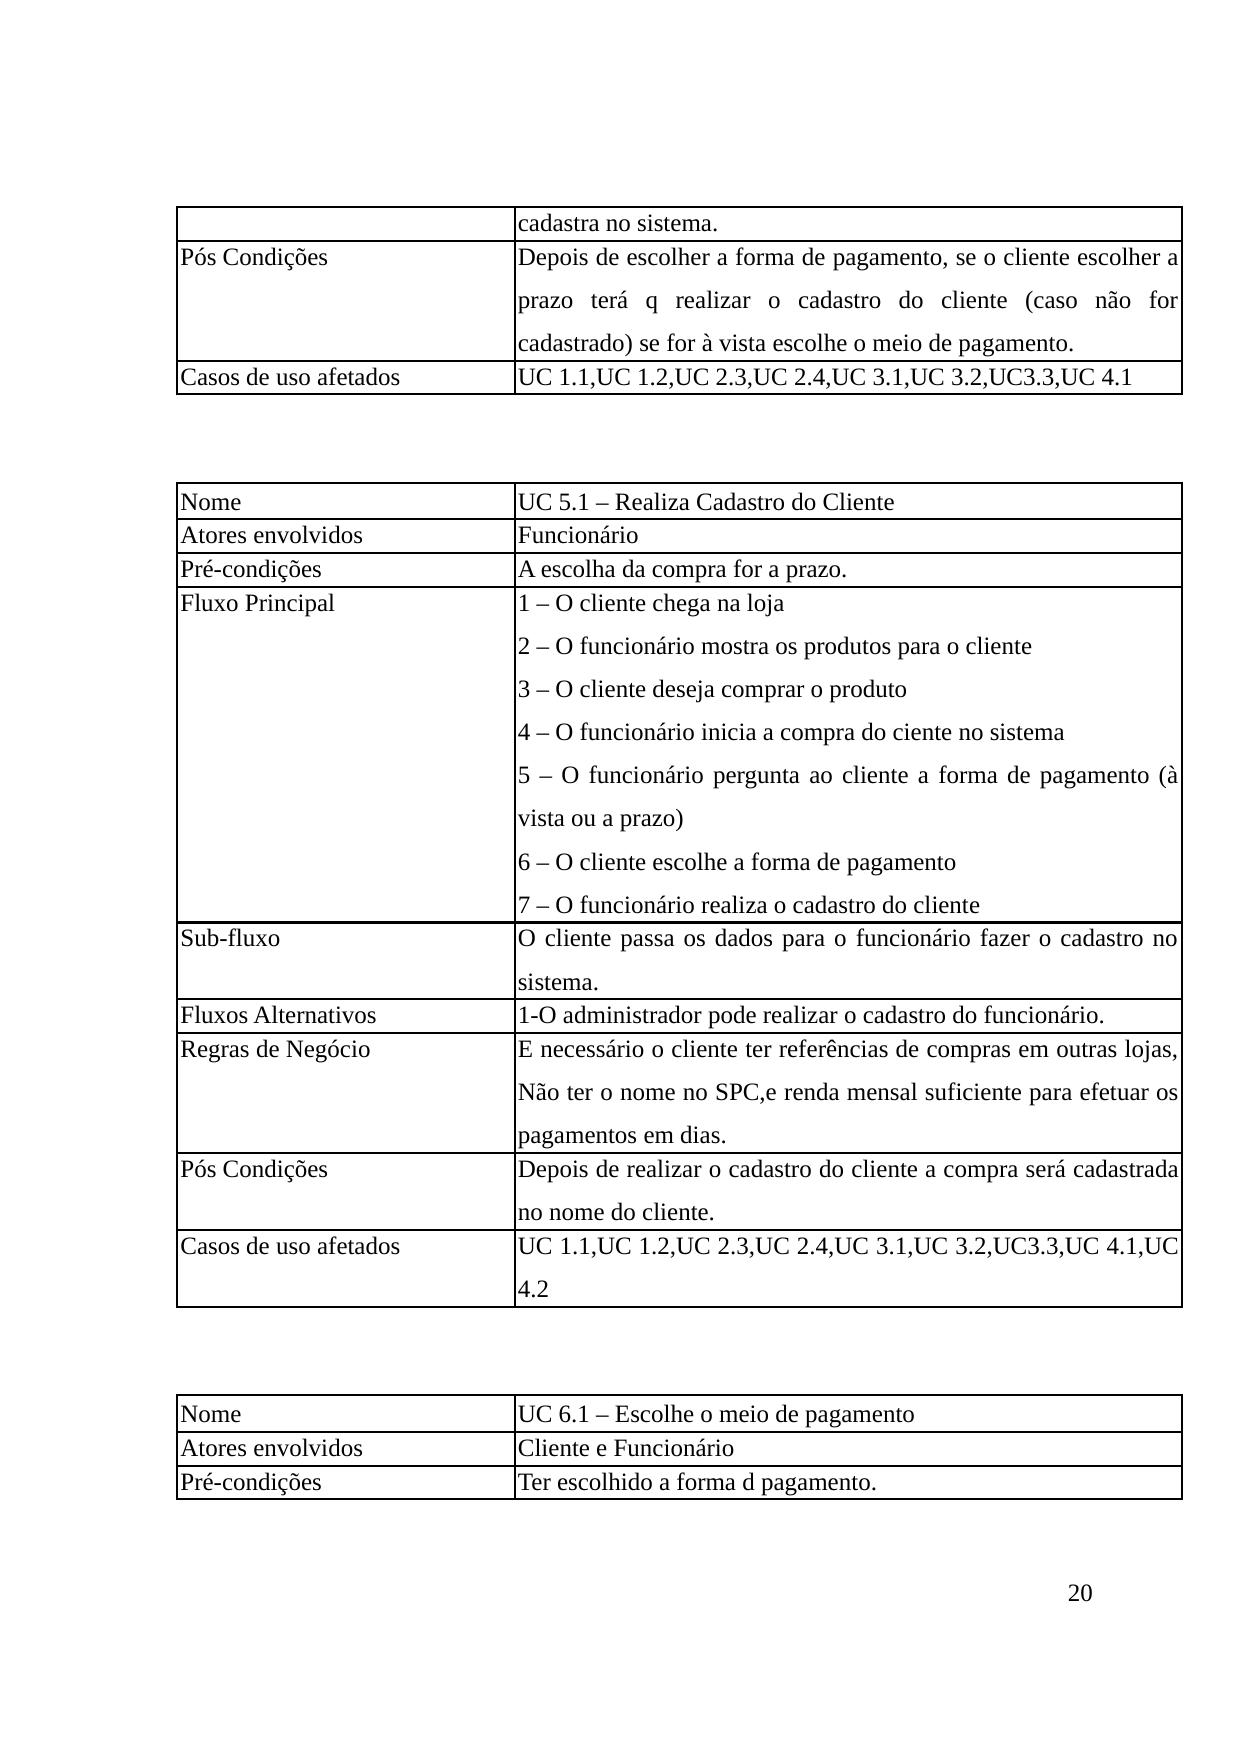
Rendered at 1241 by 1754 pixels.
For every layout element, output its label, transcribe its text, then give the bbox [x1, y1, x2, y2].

table_cell Atores envolvidos [178, 520, 514, 552]
table_cell Cliente e Funcionário [516, 1433, 1181, 1464]
table_cell Regras de Negócio [178, 1034, 514, 1152]
table_cell UC 1.1,UC 1.2,UC 2.3,UC 2.4,UC 3.1,UC 3.2,UC3.3,UC 4.1,UC 4.2 [516, 1231, 1181, 1306]
table_cell cadastra no sistema. [516, 208, 1181, 239]
table_cell Fluxos Alternativos [178, 1000, 514, 1032]
table_cell Casos de uso afetados [178, 362, 514, 393]
table_cell Pré-condições [178, 1467, 514, 1498]
table_cell Casos de uso afetados [178, 1231, 514, 1306]
table_cell Funcionário [516, 520, 1181, 552]
table_cell Pós Condições [178, 242, 514, 359]
table_cell Pós Condições [178, 1154, 514, 1229]
table_header Nome [178, 1396, 514, 1431]
table_header Nome [178, 484, 514, 518]
table_cell 1 – O cliente chega na loja 2 – O funcionário mostra os produtos para o cliente 3 – O cliente deseja comprar o produto 4 – O funcionário inicia a compra do ciente no sistema 5 – O funcionário pergunta ao cliente a forma de pagamento (à vista ou a prazo) 6 – O cliente escolhe a forma de pagamento 7 – O funcionário realiza o cadastro do cliente [516, 588, 1181, 921]
table_cell Pré-condições [178, 554, 514, 586]
table_cell E necessário o cliente ter referências de compras em outras lojas, Não ter o nome no SPC,e renda mensal suficiente para efetuar os pagamentos em dias. [516, 1034, 1181, 1152]
table_cell Ter escolhido a forma d pagamento. [516, 1467, 1181, 1498]
table_cell 1-O administrador pode realizar o cadastro do funcionário. [516, 1000, 1181, 1032]
table_cell Atores envolvidos [178, 1433, 514, 1464]
table_cell Depois de realizar o cadastro do cliente a compra será cadastrada no nome do cliente. [516, 1154, 1181, 1229]
table_cell Sub-fluxo [178, 924, 514, 998]
table_cell Depois de escolher a forma de pagamento, se o cliente escolher a prazo terá q realizar o cadastro do cliente (caso não for cadastrado) se for à vista escolhe o meio de pagamento. [516, 242, 1181, 359]
table_header UC 6.1 – Escolhe o meio de pagamento [516, 1396, 1181, 1431]
table_cell [178, 208, 514, 239]
table_cell O cliente passa os dados para o funcionário fazer o cadastro no sistema. [516, 924, 1181, 998]
table_header UC 5.1 – Realiza Cadastro do Cliente [516, 484, 1181, 518]
table_cell UC 1.1,UC 1.2,UC 2.3,UC 2.4,UC 3.1,UC 3.2,UC3.3,UC 4.1 [516, 362, 1181, 393]
table_cell Fluxo Principal [178, 588, 514, 921]
table_cell A escolha da compra for a prazo. [516, 554, 1181, 586]
